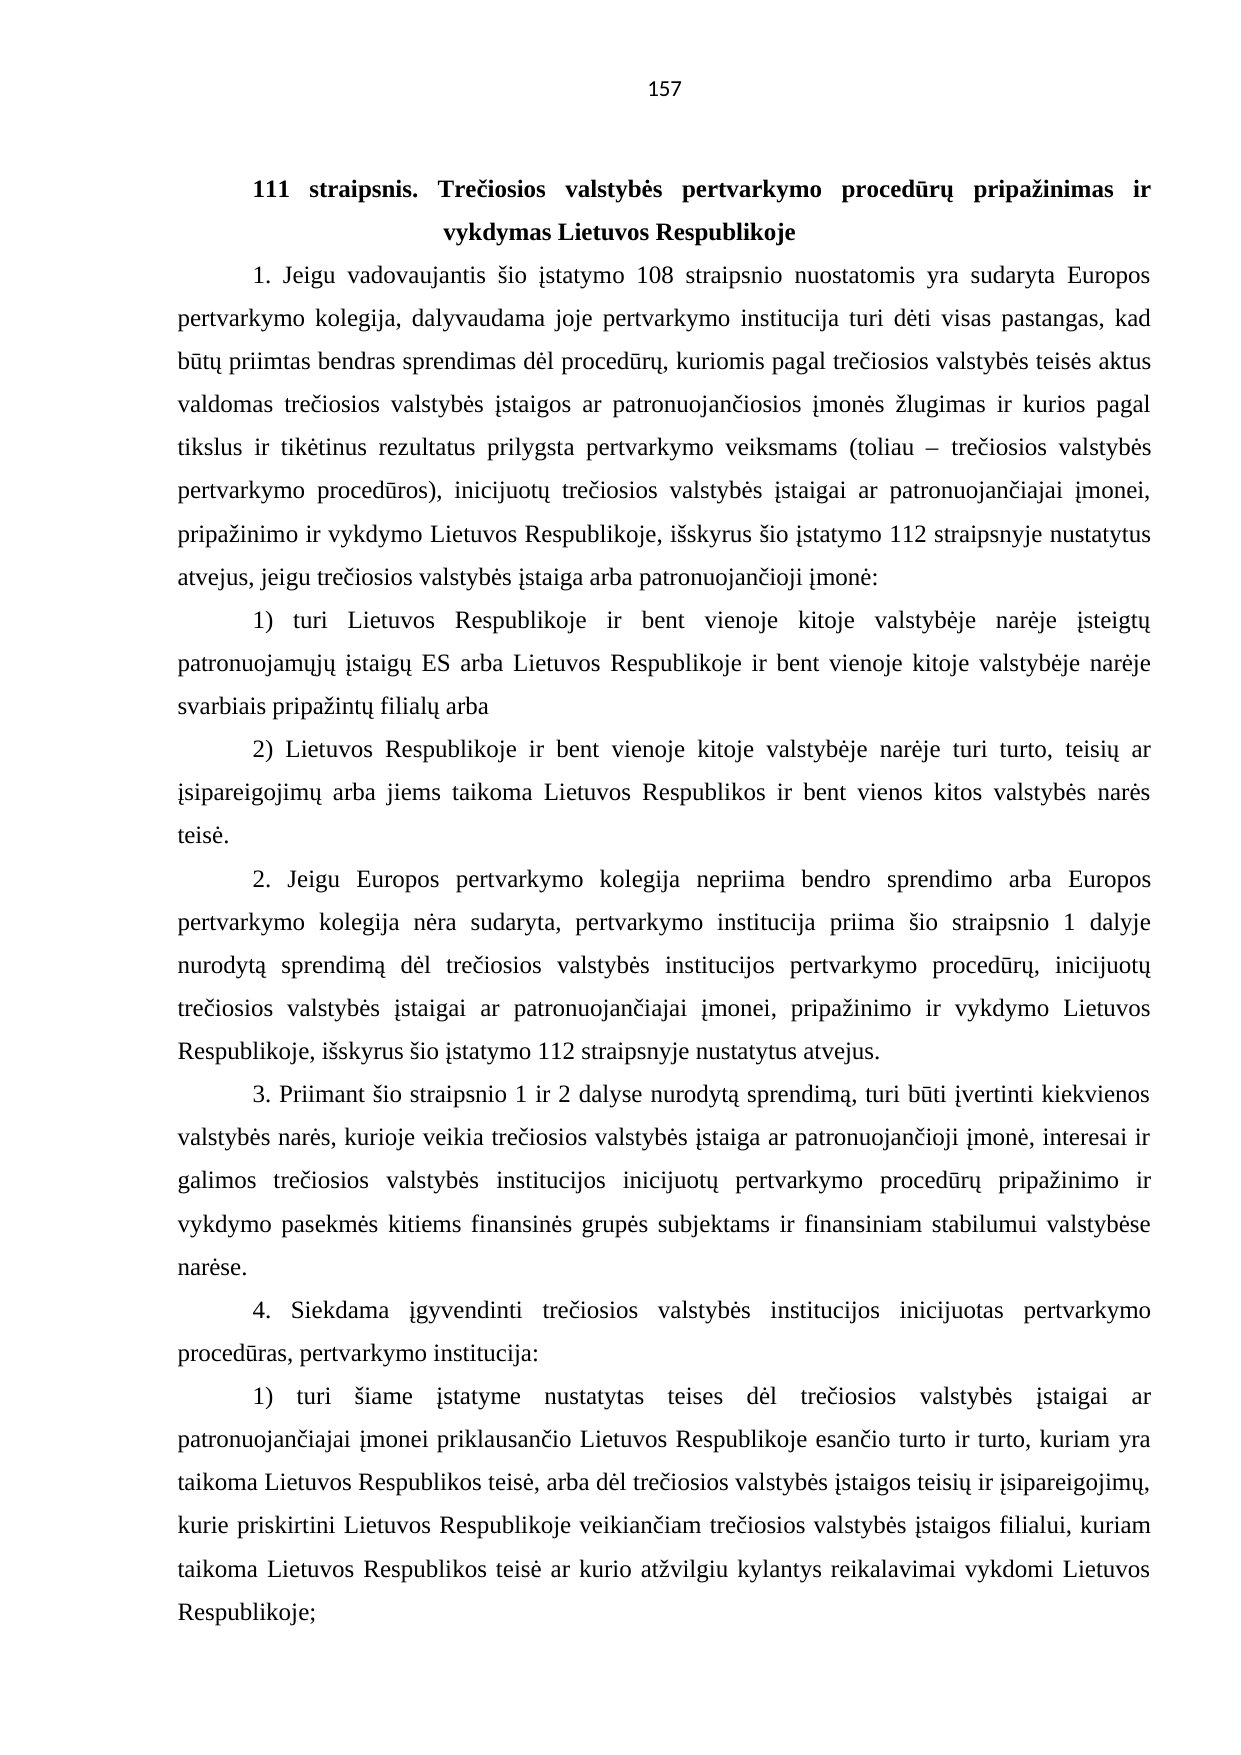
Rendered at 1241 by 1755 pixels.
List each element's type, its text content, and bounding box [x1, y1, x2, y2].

text 111 straipsnis. Trečiosios valstybės pertvarkymo procedūrų pripažinimas ir vykdymas Lietuvos Respublikoje [252, 174, 1152, 246]
text 2. Jeigu Europos pertvarkymo kolegija nepriima bendro sprendimo arba Europos pertvarkymo kolegija nėra sudaryta, pertvarkymo institucija priima šio straipsnio 1 dalyje nurodytą sprendimą dėl trečiosios valstybės institucijos pertvarkymo procedūrų, inicijuotų trečiosios valstybės įstaigai ar patronuojančiajai įmonei, pripažinimo ir vykdymo Lietuvos Respublikoje, išskyrus šio įstatymo 112 straipsnyje nustatytus atvejus. [177, 864, 1152, 1065]
text 1) turi Lietuvos Respublikoje ir bent vienoje kitoje valstybėje narėje įsteigtų patronuojamųjų įstaigų ES arba Lietuvos Respublikoje ir bent vienoje kitoje valstybėje narėje svarbiais pripažintų filialų arba [177, 605, 1152, 720]
text 2) Lietuvos Respublikoje ir bent vienoje kitoje valstybėje narėje turi turto, teisių ar įsipareigojimų arba jiems taikoma Lietuvos Respublikos ir bent vienos kitos valstybės narės teisė. [177, 734, 1152, 849]
text 3. Priimant šio straipsnio 1 ir 2 dalyse nurodytą sprendimą, turi būti įvertinti kiekvienos valstybės narės, kurioje veikia trečiosios valstybės įstaiga ar patronuojančioji įmonė, interesai ir galimos trečiosios valstybės institucijos inicijuotų pertvarkymo procedūrų pripažinimo ir vykdymo pasekmės kitiems finansinės grupės subjektams ir finansiniam stabilumui valstybėse narėse. [177, 1079, 1152, 1281]
text 1) turi šiame įstatyme nustatytas teises dėl trečiosios valstybės įstaigai ar patronuojančiajai įmonei priklausančio Lietuvos Respublikoje esančio turto ir turto, kuriam yra taikoma Lietuvos Respublikos teisė, arba dėl trečiosios valstybės įstaigos teisių ir įsipareigojimų, kurie priskirtini Lietuvos Respublikoje veikiančiam trečiosios valstybės įstaigos filialui, kuriam taikoma Lietuvos Respublikos teisė ar kurio atžvilgiu kylantys reikalavimai vykdomi Lietuvos Respublikoje; [177, 1381, 1152, 1626]
text 4. Siekdama įgyvendinti trečiosios valstybės institucijos inicijuotas pertvarkymo procedūras, pertvarkymo institucija: [177, 1295, 1152, 1367]
text 1. Jeigu vadovaujantis šio įstatymo 108 straipsnio nuostatomis yra sudaryta Europos pertvarkymo kolegija, dalyvaudama joje pertvarkymo institucija turi dėti visas pastangas, kad būtų priimtas bendras sprendimas dėl procedūrų, kuriomis pagal trečiosios valstybės teisės aktus valdomas trečiosios valstybės įstaigos ar patronuojančiosios įmonės žlugimas ir kurios pagal tikslus ir tikėtinus rezultatus prilygsta pertvarkymo veiksmams (toliau – trečiosios valstybės pertvarkymo procedūros), inicijuotų trečiosios valstybės įstaigai ar patronuojančiajai įmonei, pripažinimo ir vykdymo Lietuvos Respublikoje, išskyrus šio įstatymo 112 straipsnyje nustatytus atvejus, jeigu trečiosios valstybės įstaiga arba patronuojančioji įmonė: [177, 260, 1152, 591]
